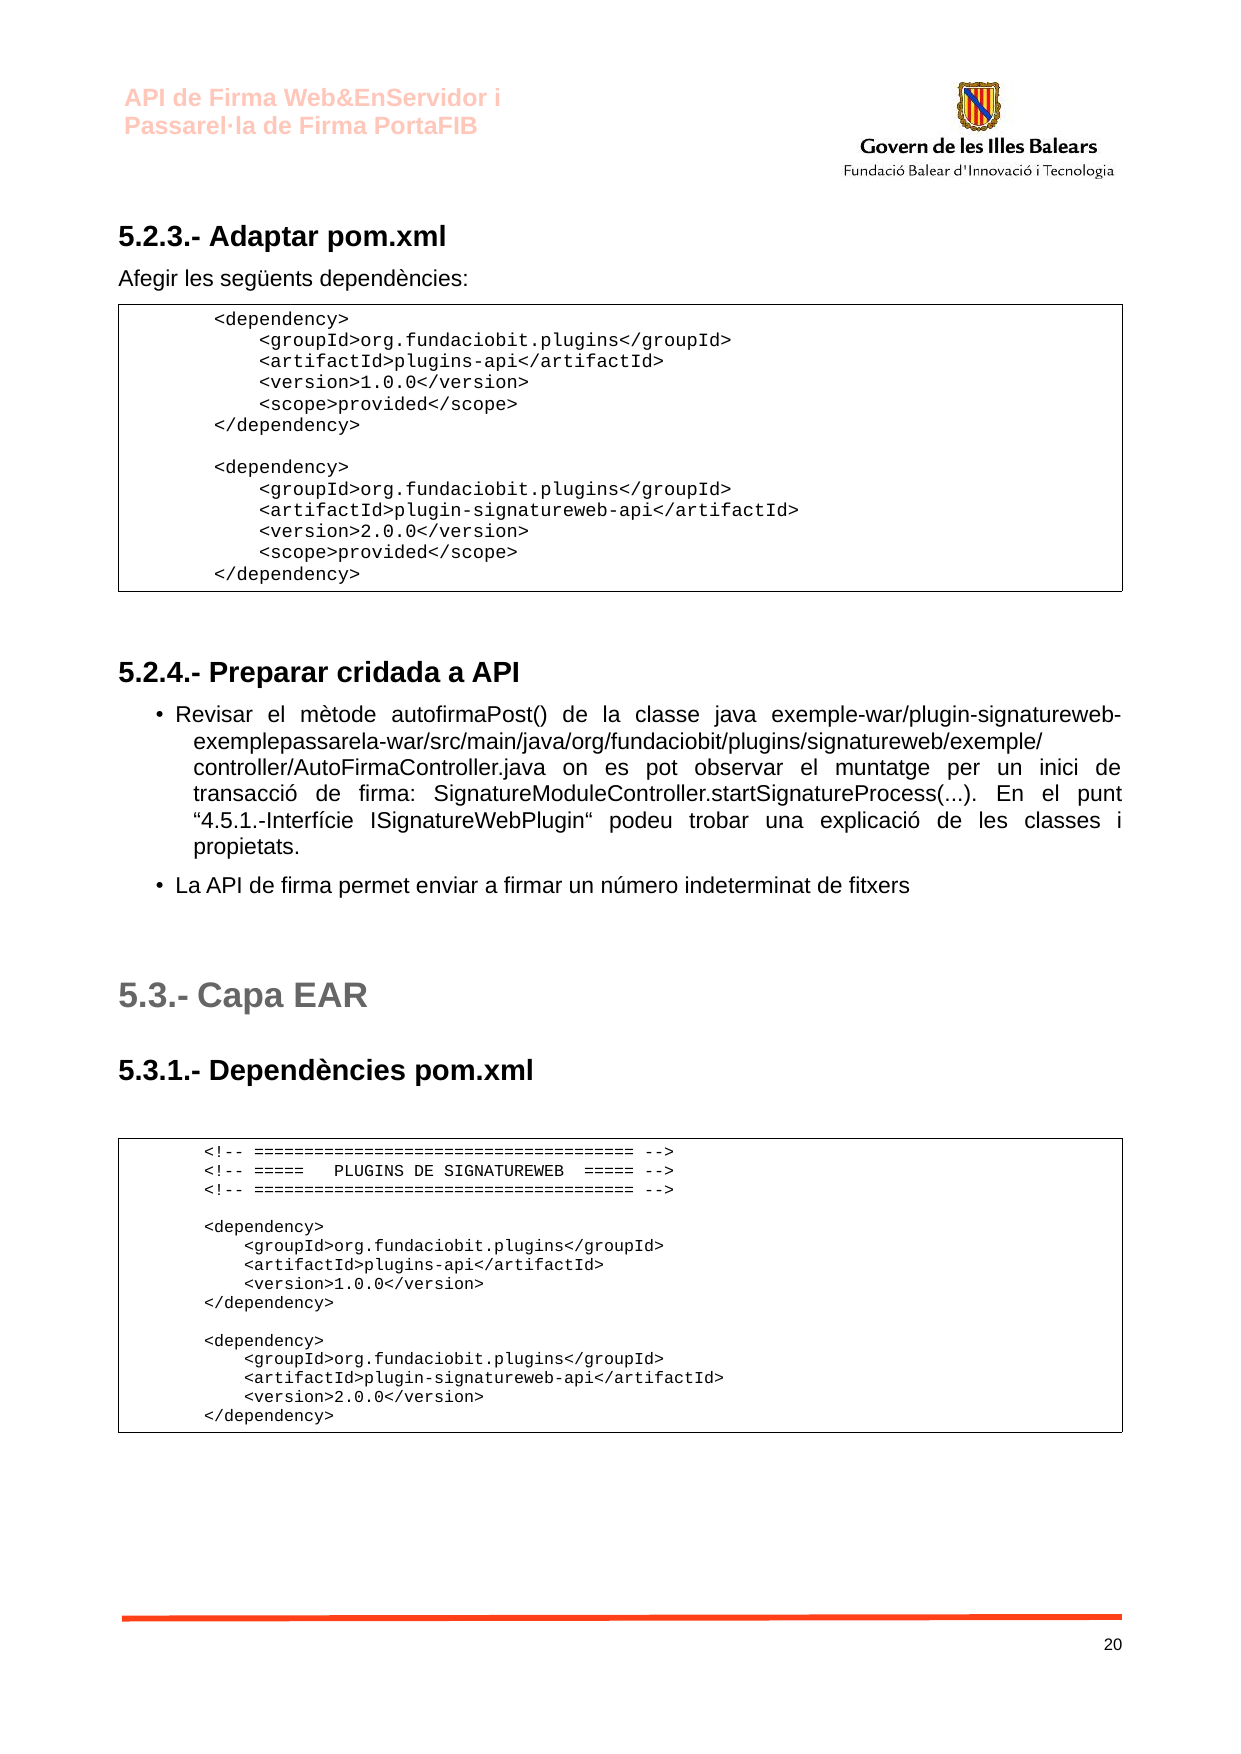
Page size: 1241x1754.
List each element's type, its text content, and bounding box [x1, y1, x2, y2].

subtitle Preparar cridada a API [118, 655, 1122, 689]
text Afegir les següents dependències: [118, 264, 1122, 291]
table_header <dependency> <groupId>org.fundaciobit.plugins</groupId> <artifactId>plugins-api</artifactId> <version>1.0.0</version> <scope>provided</scope> </dependency> <dependency> <groupId>org.fundaciobit.plugins</groupId> <artifactId>plugin-signatureweb-api</artifactId> <version>2.0.0</version> <scope>provided</scope> </dependency> [119, 305, 1122, 591]
list Revisar el mètode autofirmaPost() de la classe java exemple-war/plugin-signatureweb-exemplepassarela-war/src/main/java/org/fundaciobit/plugins/signatureweb/exemple/controller/AutoFirmaController.java on es pot observar el muntatge per un inici de transacció de firma: SignatureModuleController.startSignatureProcess(...). En el punt “4.5.1.-Interfície ISignatureWebPlugin“ podeu trobar una explicació de les classes i propietats. [156, 701, 1122, 859]
picture [840, 82, 1117, 179]
subtitle Dependències pom.xml [118, 1053, 1122, 1086]
subtitle Adaptar pom.xml [118, 218, 1122, 252]
table_header <!-- ====================================== --> <!-- ===== PLUGINS DE SIGNATUREWEB ===== --> <!-- ====================================== --> <dependency> <groupId>org.fundaciobit.plugins</groupId> <artifactId>plugins-api</artifactId> <version>1.0.0</version> </dependency> <dependency> <groupId>org.fundaciobit.plugins</groupId> <artifactId>plugin-signatureweb-api</artifactId> <version>2.0.0</version> </dependency> [119, 1139, 1122, 1432]
list La API de firma permet enviar a firmar un número indeterminat de fitxers [156, 872, 1122, 898]
subtitle Capa EAR [118, 974, 1122, 1015]
